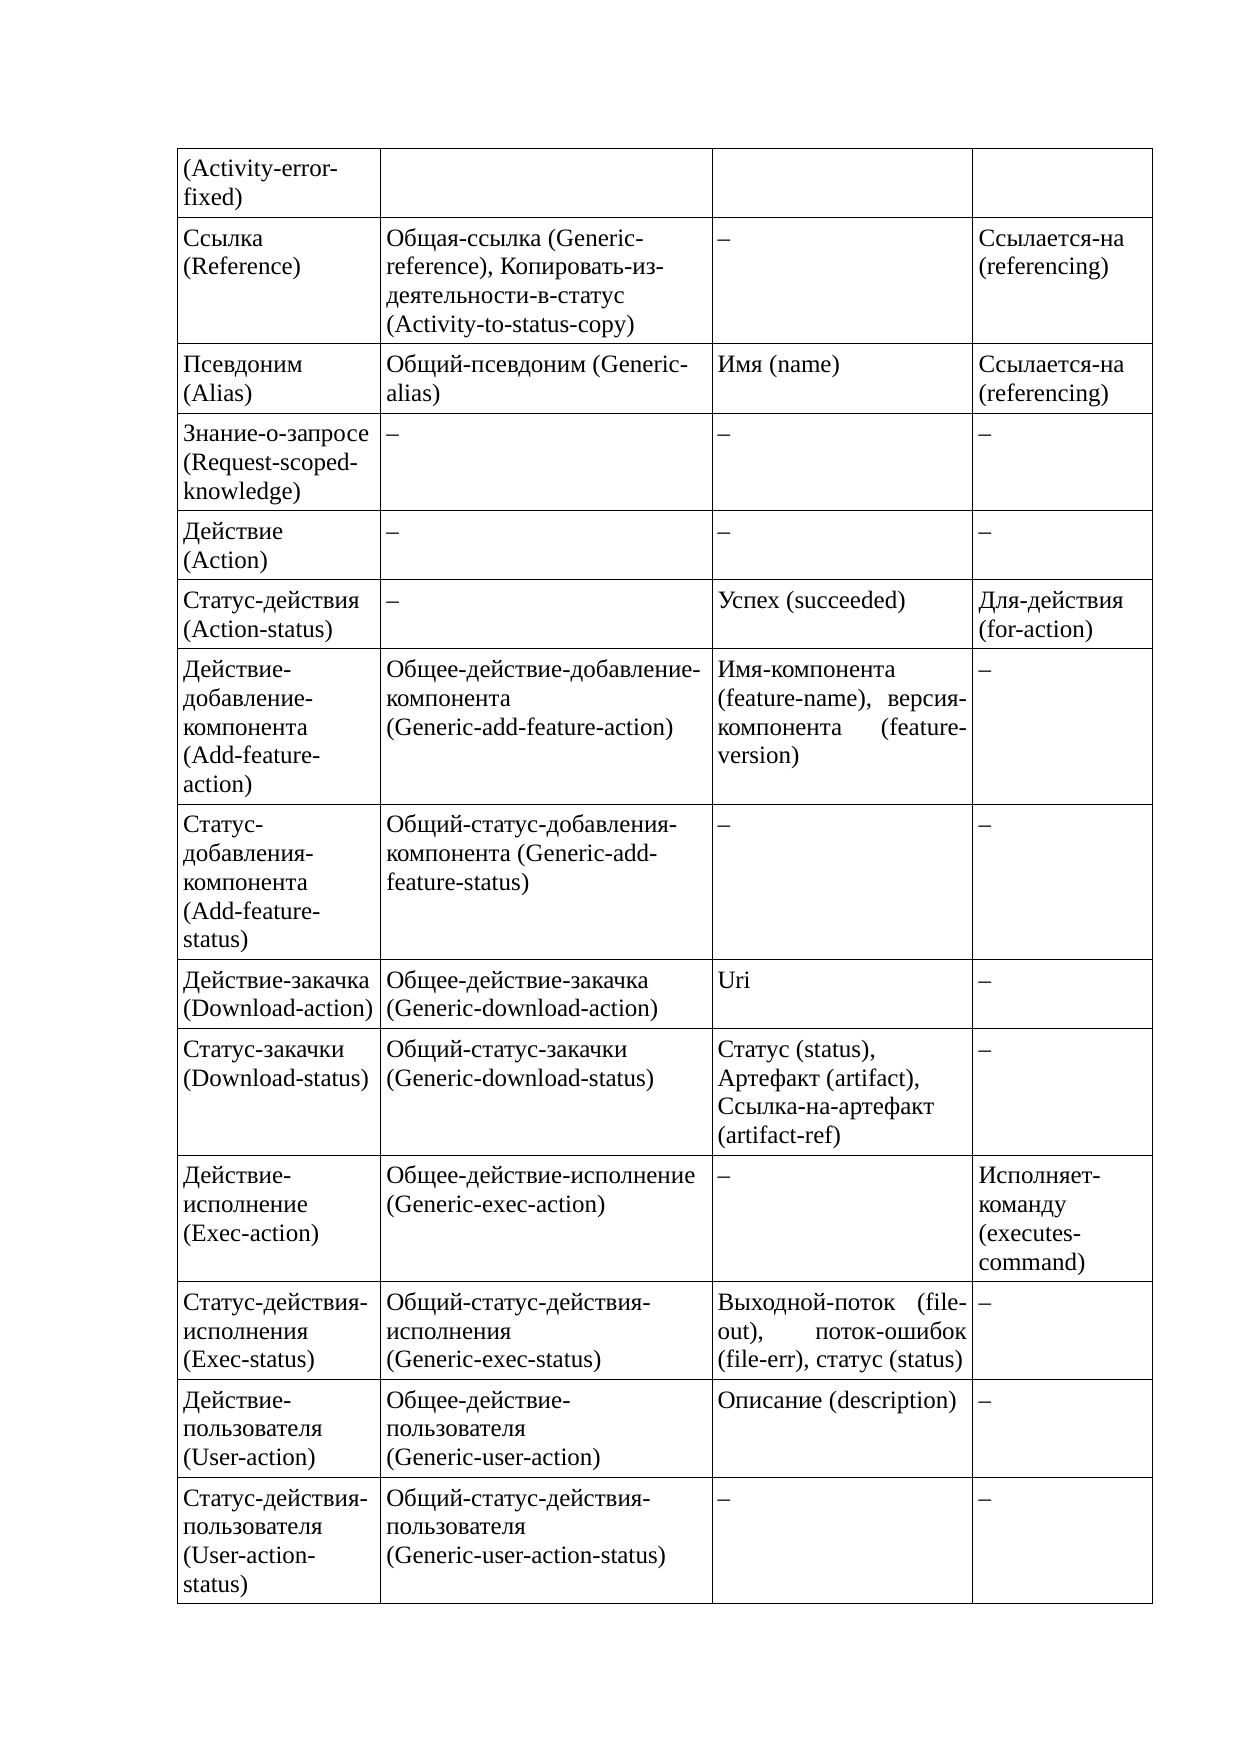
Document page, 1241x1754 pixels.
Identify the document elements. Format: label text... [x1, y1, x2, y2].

table_cell – [713, 218, 972, 343]
table_cell – [713, 414, 972, 510]
table_cell – [973, 414, 1152, 510]
table_cell Общий-статус-действия-исполнения (Generic-exec-status) [381, 1282, 712, 1379]
table_cell – [973, 960, 1152, 1028]
table_cell Исполняет-команду (executes-command) [973, 1156, 1152, 1281]
table_cell Общий-статус-действия-пользователя (Generic-user-action-status) [381, 1478, 712, 1603]
table_cell Выходной-поток (file-out), поток-ошибок (file-err), статус (status) [713, 1282, 972, 1379]
table_cell Общий-статус-добавления-компонента (Generic-add-feature-status) [381, 805, 712, 959]
table_cell Общий-статус-закачки (Generic-download-status) [381, 1029, 712, 1154]
table_cell Имя (name) [713, 344, 972, 412]
table_cell Общая-ссылка (Generic-reference), Копировать-из-деятельности-в-статус (Activity-to-status-copy) [381, 218, 712, 343]
table_cell Знание-о-запросе (Request-scoped-knowledge) [178, 414, 380, 510]
table_cell – [973, 1380, 1152, 1477]
table_cell Статус-добавления-компонента (Add-feature-status) [178, 805, 380, 959]
table_cell Статус-действия (Action-status) [178, 580, 380, 648]
table_cell Действие-закачка (Download-action) [178, 960, 380, 1028]
table_cell Описание (description) [713, 1380, 972, 1477]
table_cell – [973, 805, 1152, 959]
table_cell Для-действия (for-action) [973, 580, 1152, 648]
table_cell – [381, 580, 712, 648]
table_cell – [973, 1029, 1152, 1154]
table_cell Псевдоним (Alias) [178, 344, 380, 412]
table_cell Статус-действия-пользователя (User-action-status) [178, 1478, 380, 1603]
table_cell Общее-действие-исполнение (Generic-exec-action) [381, 1156, 712, 1281]
table_cell – [713, 511, 972, 579]
table_cell – [713, 805, 972, 959]
table_cell Действие-пользователя (User-action) [178, 1380, 380, 1477]
table_cell – [713, 1478, 972, 1603]
table_cell – [973, 1282, 1152, 1379]
table_cell – [973, 649, 1152, 804]
table_cell [381, 149, 712, 217]
table_cell Успех (succeeded) [713, 580, 972, 648]
table_cell Статус (status), Артефакт (artifact), Ссылка-на-артефакт (artifact-ref) [713, 1029, 972, 1154]
table_cell Действие-исполнение (Exec-action) [178, 1156, 380, 1281]
table_cell – [381, 414, 712, 510]
table_cell – [713, 1156, 972, 1281]
table_cell [973, 149, 1152, 217]
table_cell Ссылается-на (referencing) [973, 344, 1152, 412]
table_cell (Activity-error-fixed) [178, 149, 380, 217]
table_cell – [973, 1478, 1152, 1603]
table_cell Действие-добавление-компонента (Add-feature-action) [178, 649, 380, 804]
table_cell Имя-компонента (feature-name), версия-компонента (feature-version) [713, 649, 972, 804]
table_cell Действие (Action) [178, 511, 380, 579]
table_cell Uri [713, 960, 972, 1028]
table_cell Общее-действие-добавление-компонента (Generic-add-feature-action) [381, 649, 712, 804]
table_cell Общее-действие-пользователя (Generic-user-action) [381, 1380, 712, 1477]
table_cell [713, 149, 972, 217]
table_cell – [973, 511, 1152, 579]
table_cell Ссылается-на (referencing) [973, 218, 1152, 343]
table_cell Общее-действие-закачка (Generic-download-action) [381, 960, 712, 1028]
table_cell Статус-действия-исполнения (Exec-status) [178, 1282, 380, 1379]
table_cell Общий-псевдоним (Generic-alias) [381, 344, 712, 412]
table_cell – [381, 511, 712, 579]
table_cell Ссылка (Reference) [178, 218, 380, 343]
table_cell Статус-закачки (Download-status) [178, 1029, 380, 1154]
